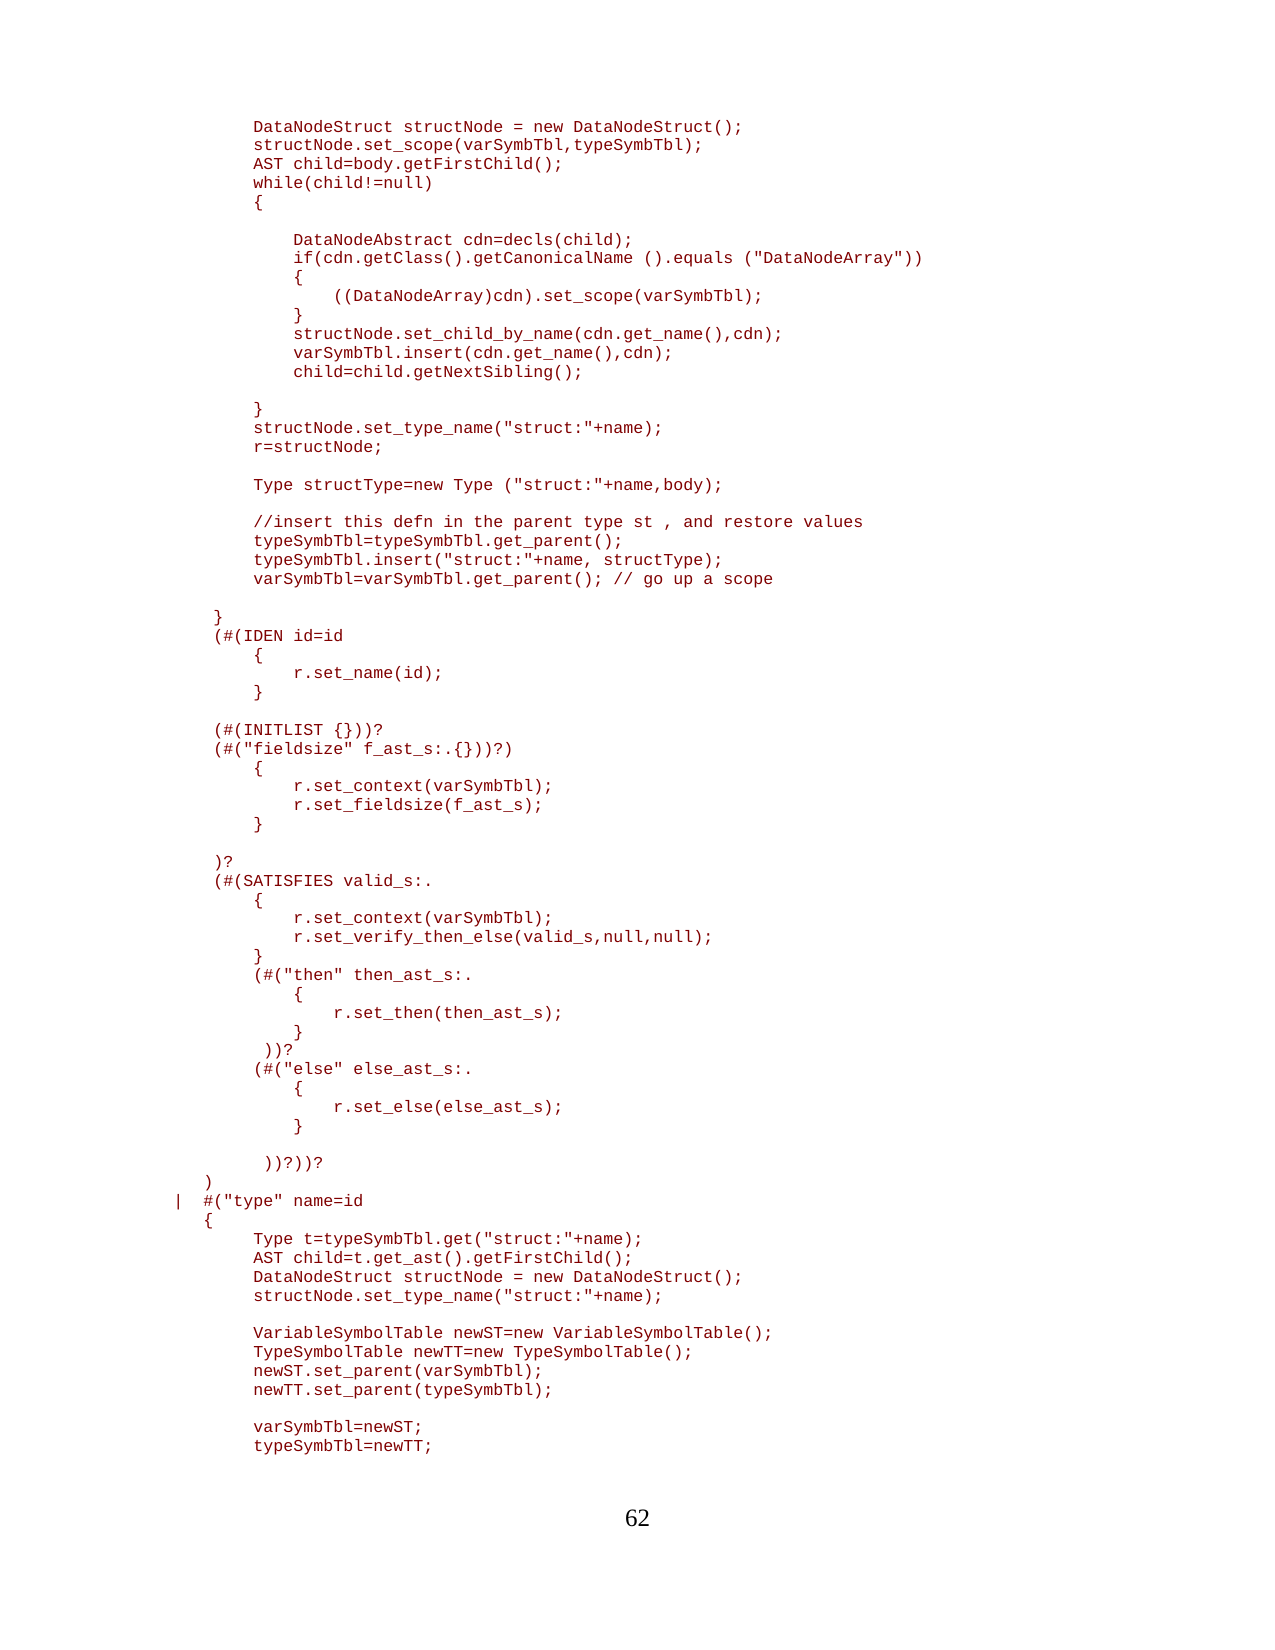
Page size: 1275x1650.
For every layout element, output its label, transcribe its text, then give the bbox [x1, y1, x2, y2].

text newST.set_parent(varSymbTbl); [133, 1362, 1157, 1381]
text { [133, 985, 1157, 1004]
text varSymbTbl=newST; [133, 1419, 1157, 1438]
text ((DataNodeArray)cdn).set_scope(varSymbTbl); [133, 288, 1157, 307]
text { [133, 891, 1157, 910]
text { [133, 269, 1157, 288]
text ) [133, 1174, 1157, 1193]
text VariableSymbolTable newST=new VariableSymbolTable(); [133, 1325, 1157, 1344]
text } [133, 816, 1157, 834]
text r.set_context(varSymbTbl); [133, 778, 1157, 797]
text Type t=typeSymbTbl.get("struct:"+name); [133, 1231, 1157, 1249]
text (#("then" then_ast_s:. [133, 967, 1157, 985]
text (#(INITLIST {}))? [133, 721, 1157, 740]
text DataNodeStruct structNode = new DataNodeStruct(); [133, 118, 1157, 137]
text (#(SATISFIES valid_s:. [133, 872, 1157, 891]
text r.set_context(varSymbTbl); [133, 910, 1157, 929]
text AST child=body.getFirstChild(); [133, 156, 1157, 175]
text typeSymbTbl.insert("struct:"+name, structType); [133, 552, 1157, 571]
text varSymbTbl=varSymbTbl.get_parent(); // go up a scope [133, 571, 1157, 589]
text structNode.set_type_name("struct:"+name); [133, 1287, 1157, 1306]
text r.set_fieldsize(f_ast_s); [133, 797, 1157, 816]
text } [133, 684, 1157, 703]
text } [133, 608, 1157, 627]
text TypeSymbolTable newTT=new TypeSymbolTable(); [133, 1344, 1157, 1362]
text } [133, 401, 1157, 420]
text { [133, 1212, 1157, 1231]
text { [133, 193, 1157, 212]
text Type structType=new Type ("struct:"+name,body); [133, 476, 1157, 495]
text r.set_verify_then_else(valid_s,null,null); [133, 929, 1157, 948]
text child=child.getNextSibling(); [133, 363, 1157, 382]
text (#("else" else_ast_s:. [133, 1061, 1157, 1080]
text { [133, 646, 1157, 665]
text r.set_else(else_ast_s); [133, 1098, 1157, 1117]
text structNode.set_type_name("struct:"+name); [133, 420, 1157, 439]
text { [133, 759, 1157, 778]
text )? [133, 853, 1157, 872]
text | #("type" name=id [133, 1193, 1157, 1212]
text } [133, 948, 1157, 967]
text ))? [133, 1042, 1157, 1061]
text structNode.set_scope(varSymbTbl,typeSymbTbl); [133, 137, 1157, 156]
text (#("fieldsize" f_ast_s:.{}))?) [133, 740, 1157, 759]
text typeSymbTbl=typeSymbTbl.get_parent(); [133, 533, 1157, 552]
text } [133, 1117, 1157, 1136]
text r.set_then(then_ast_s); [133, 1004, 1157, 1023]
text while(child!=null) [133, 175, 1157, 193]
text if(cdn.getClass().getCanonicalName ().equals ("DataNodeArray")) [133, 250, 1157, 269]
text r.set_name(id); [133, 665, 1157, 684]
text newTT.set_parent(typeSymbTbl); [133, 1381, 1157, 1400]
text ))?))? [133, 1155, 1157, 1174]
text r=structNode; [133, 439, 1157, 457]
text varSymbTbl.insert(cdn.get_name(),cdn); [133, 344, 1157, 363]
text DataNodeAbstract cdn=decls(child); [133, 231, 1157, 250]
text //insert this defn in the parent type st , and restore values [133, 514, 1157, 533]
text typeSymbTbl=newTT; [133, 1438, 1157, 1457]
text AST child=t.get_ast().getFirstChild(); [133, 1249, 1157, 1268]
text } [133, 1023, 1157, 1042]
text DataNodeStruct structNode = new DataNodeStruct(); [133, 1268, 1157, 1287]
text } [133, 307, 1157, 326]
text { [133, 1080, 1157, 1098]
text structNode.set_child_by_name(cdn.get_name(),cdn); [133, 326, 1157, 344]
text (#(IDEN id=id [133, 627, 1157, 646]
